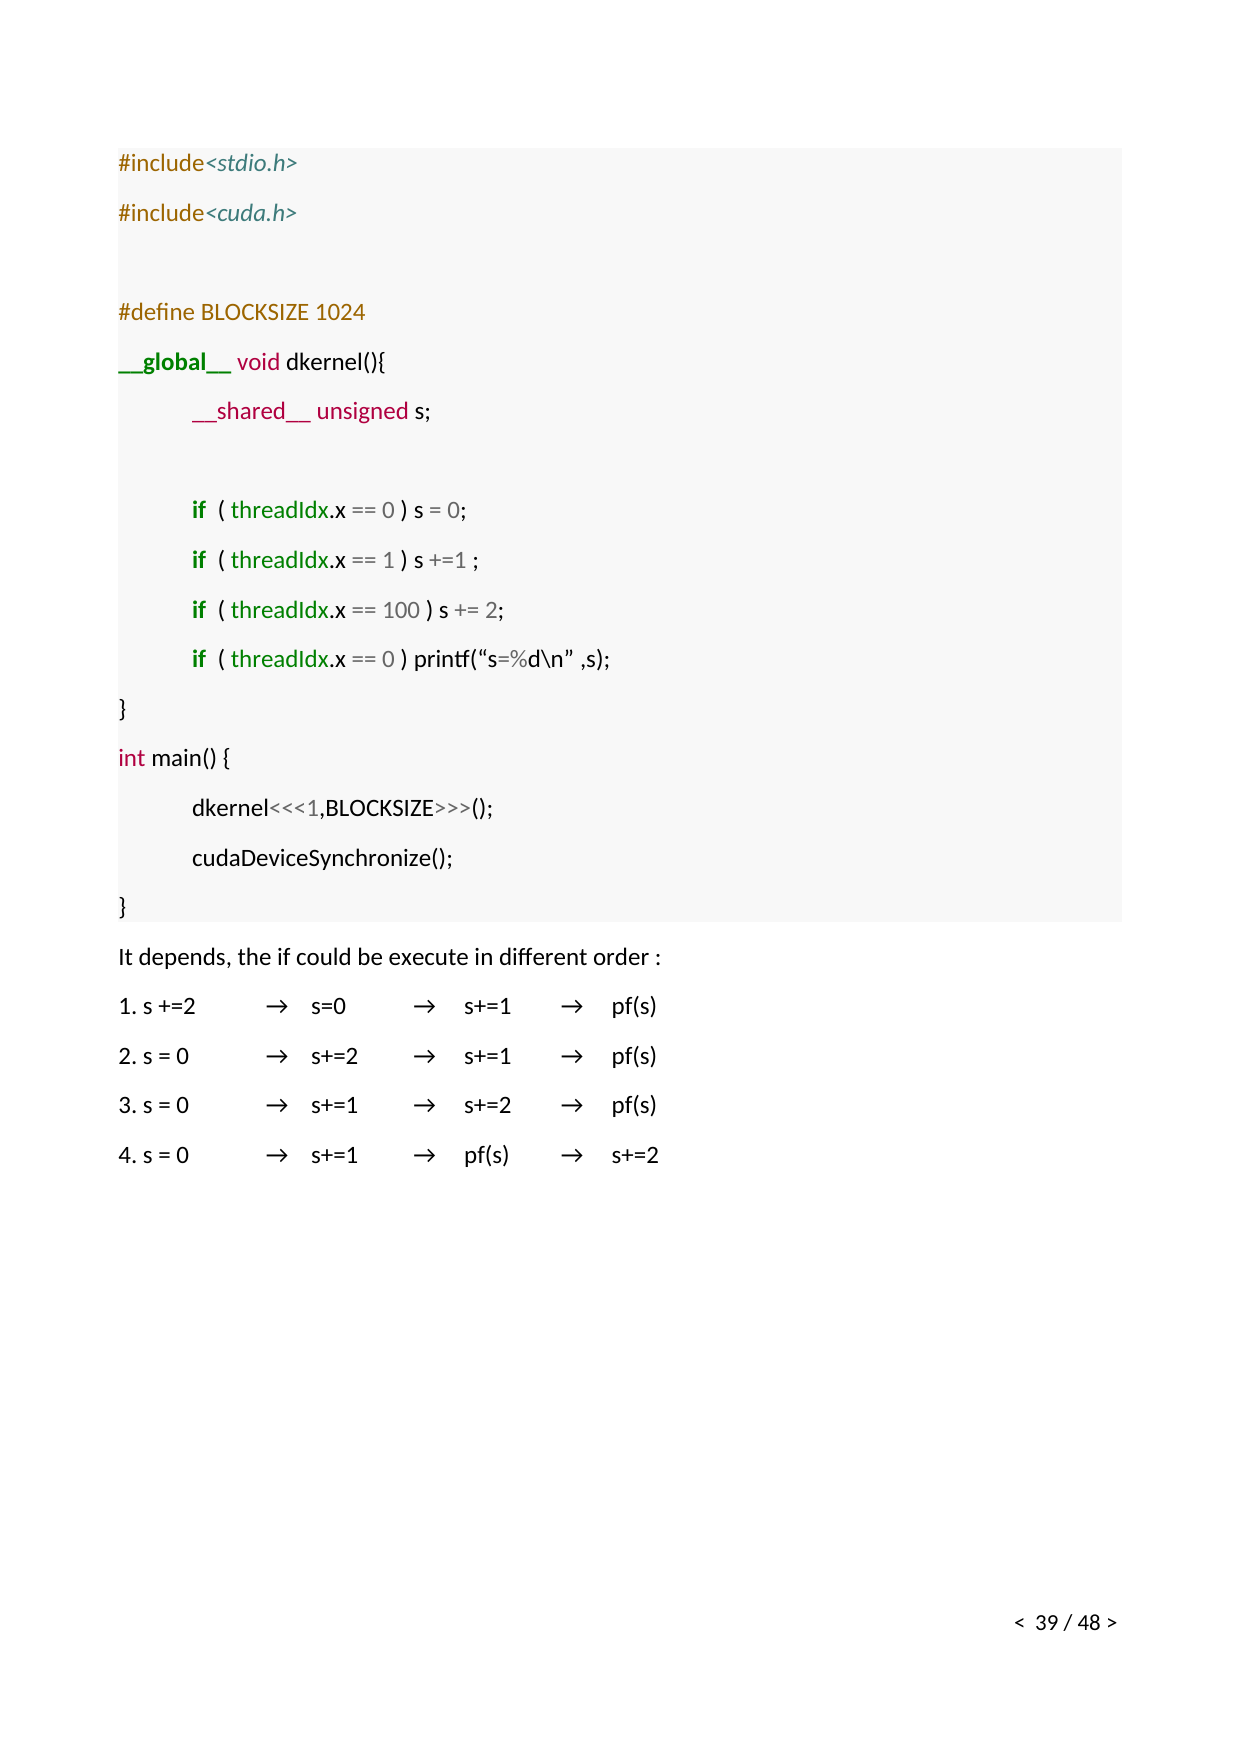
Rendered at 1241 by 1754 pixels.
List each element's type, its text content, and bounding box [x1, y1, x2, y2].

text if ( threadIdx.x == 0 ) printf(“s=%d\n” ,s); [118, 643, 1122, 674]
text int main() { [118, 743, 1122, 773]
text __shared__ unsigned s; [118, 396, 1122, 426]
text } [118, 693, 1122, 723]
text if ( threadIdx.x == 1 ) s +=1 ; [118, 544, 1122, 575]
text } [118, 891, 1122, 922]
text #include<stdio.h> [118, 148, 1122, 178]
text 3. s = 0 → s+=1 → s+=2 → pf(s) [118, 1090, 1122, 1120]
text 2. s = 0 → s+=2 → s+=1 → pf(s) [118, 1040, 1122, 1071]
text #define BLOCKSIZE 1024 [118, 296, 1122, 327]
text if ( threadIdx.x == 0 ) s = 0; [118, 495, 1122, 525]
text It depends, the if could be execute in different order : [118, 941, 1122, 971]
text 4. s = 0 → s+=1 → pf(s) → s+=2 [118, 1139, 1122, 1170]
text if ( threadIdx.x == 100 ) s += 2; [118, 594, 1122, 624]
text #include<cuda.h> [118, 197, 1122, 228]
text 1. s +=2 → s=0 → s+=1 → pf(s) [118, 991, 1122, 1021]
text __global__ void dkernel(){ [118, 346, 1122, 376]
text cudaDeviceSynchronize(); [118, 842, 1122, 872]
text dkernel<<<1,BLOCKSIZE>>>(); [118, 792, 1122, 823]
